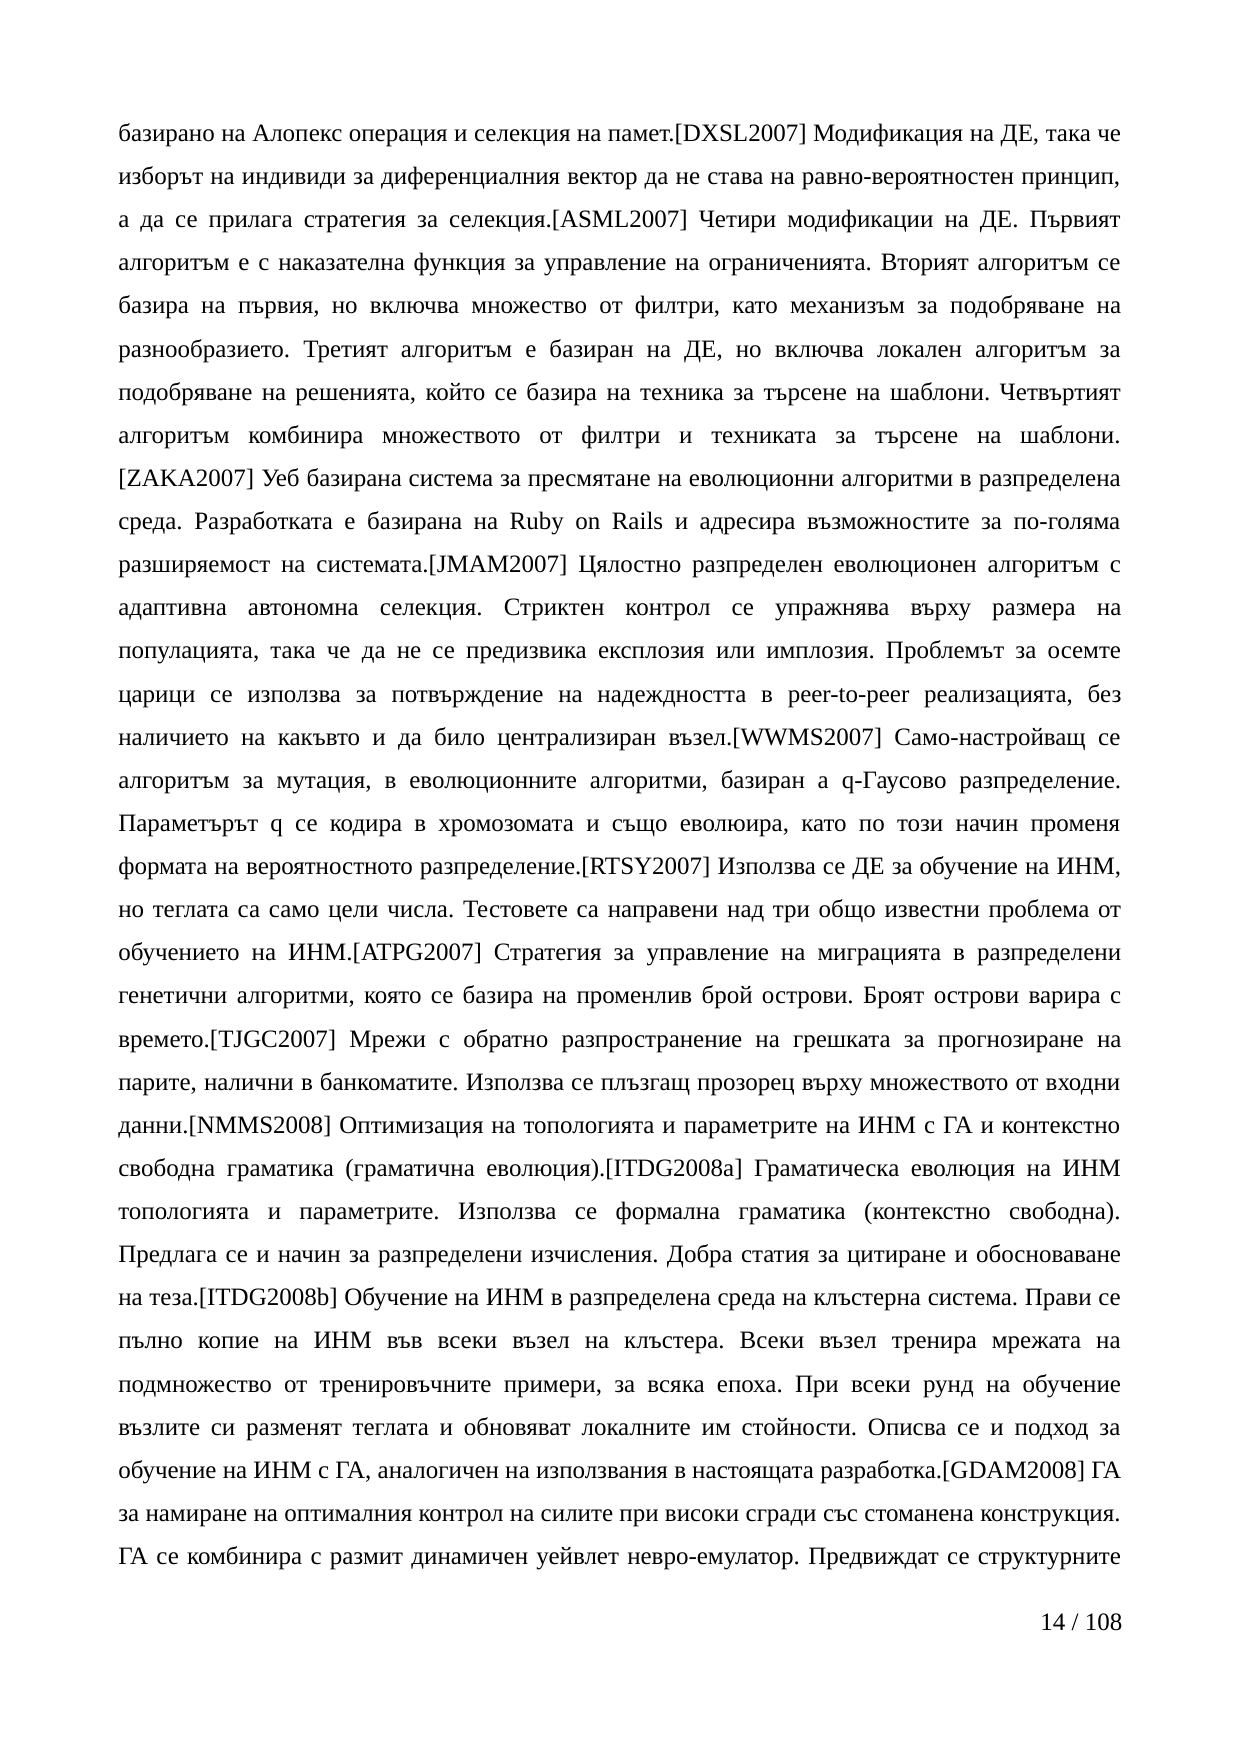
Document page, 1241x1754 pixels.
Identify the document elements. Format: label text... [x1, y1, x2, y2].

text базирано на Алопекс операция и селекция на памет.[DXSL2007] Модификация на ДЕ, така че изборът на индивиди за диференциалния вектор да не става на равно-вероятностен принцип, а да се прилага стратегия за селекция.[ASML2007] Четири модификации на ДЕ. Първият алгоритъм е с наказателна функция за управление на ограниченията. Вторият алгоритъм се базира на първия, но включва множество от филтри, като механизъм за подобряване на разнообразието. Третият алгоритъм е базиран на ДЕ, но включва локален алгоритъм за подобряване на решенията, който се базира на техника за търсене на шаблони. Четвъртият алгоритъм комбинира множеството от филтри и техниката за търсене на шаблони.[ZAKA2007] Уеб базирана система за пресмятане на еволюционни алгоритми в разпределена среда. Разработката е базирана на Ruby on Rails и адресира възможностите за по-голяма разширяемост на системата.[JMAM2007] Цялостно разпределен еволюционен алгоритъм с адаптивна автономна селекция. Стриктен контрол се упражнява върху размера на популацията, така че да не се предизвика експлозия или имплозия. Проблемът за осемте царици се използва за потвърждение на надеждността в peer-to-peer реализацията, без наличието на какъвто и да било централизиран възел.[WWMS2007] Само-настройващ се алгоритъм за мутация, в еволюционните алгоритми, базиран а q-Гаусово разпределение. Параметърът q се кодира в хромозомата и също еволюира, като по този начин променя формата на вероятностното разпределение.[RTSY2007] Използва се ДЕ за обучение на ИНМ, но теглата са само цели числа. Тестовете са направени над три общо известни проблема от обучението на ИНМ.[ATPG2007] Стратегия за управление на миграцията в разпределени генетични алгоритми, която се базира на променлив брой острови. Броят острови варира с времето.[TJGC2007] Мрежи с обратно разпространение на грешката за прогнозиране на парите, налични в банкоматите. Използва се плъзгащ прозорец върху множеството от входни данни.[NMMS2008] Оптимизация на топологията и параметрите на ИНМ с ГА и контекстно свободна граматика (граматична еволюция).[ITDG2008a] Граматическа еволюция на ИНМ топологията и параметрите. Използва се формална граматика (контекстно свободна). Предлага се и начин за разпределени изчисления. Добра статия за цитиране и обосноваване на теза.[ITDG2008b] Обучение на ИНМ в разпределена среда на клъстерна система. Прави се пълно копие на ИНМ във всеки възел на клъстера. Всеки възел тренира мрежата на подмножество от тренировъчните примери, за всяка епоха. При всеки рунд на обучение възлите си разменят теглата и обновяват локалните им стойности. Описва се и подход за обучение на ИНМ с ГА, аналогичен на използвания в настоящата разработка.[GDAM2008] ГА за намиране на оптималния контрол на силите при високи сгради със стоманена конструкция. ГА се комбинира с размит динамичен уейвлет невро-емулатор. Предвиждат се структурните [118, 118, 1122, 1570]
